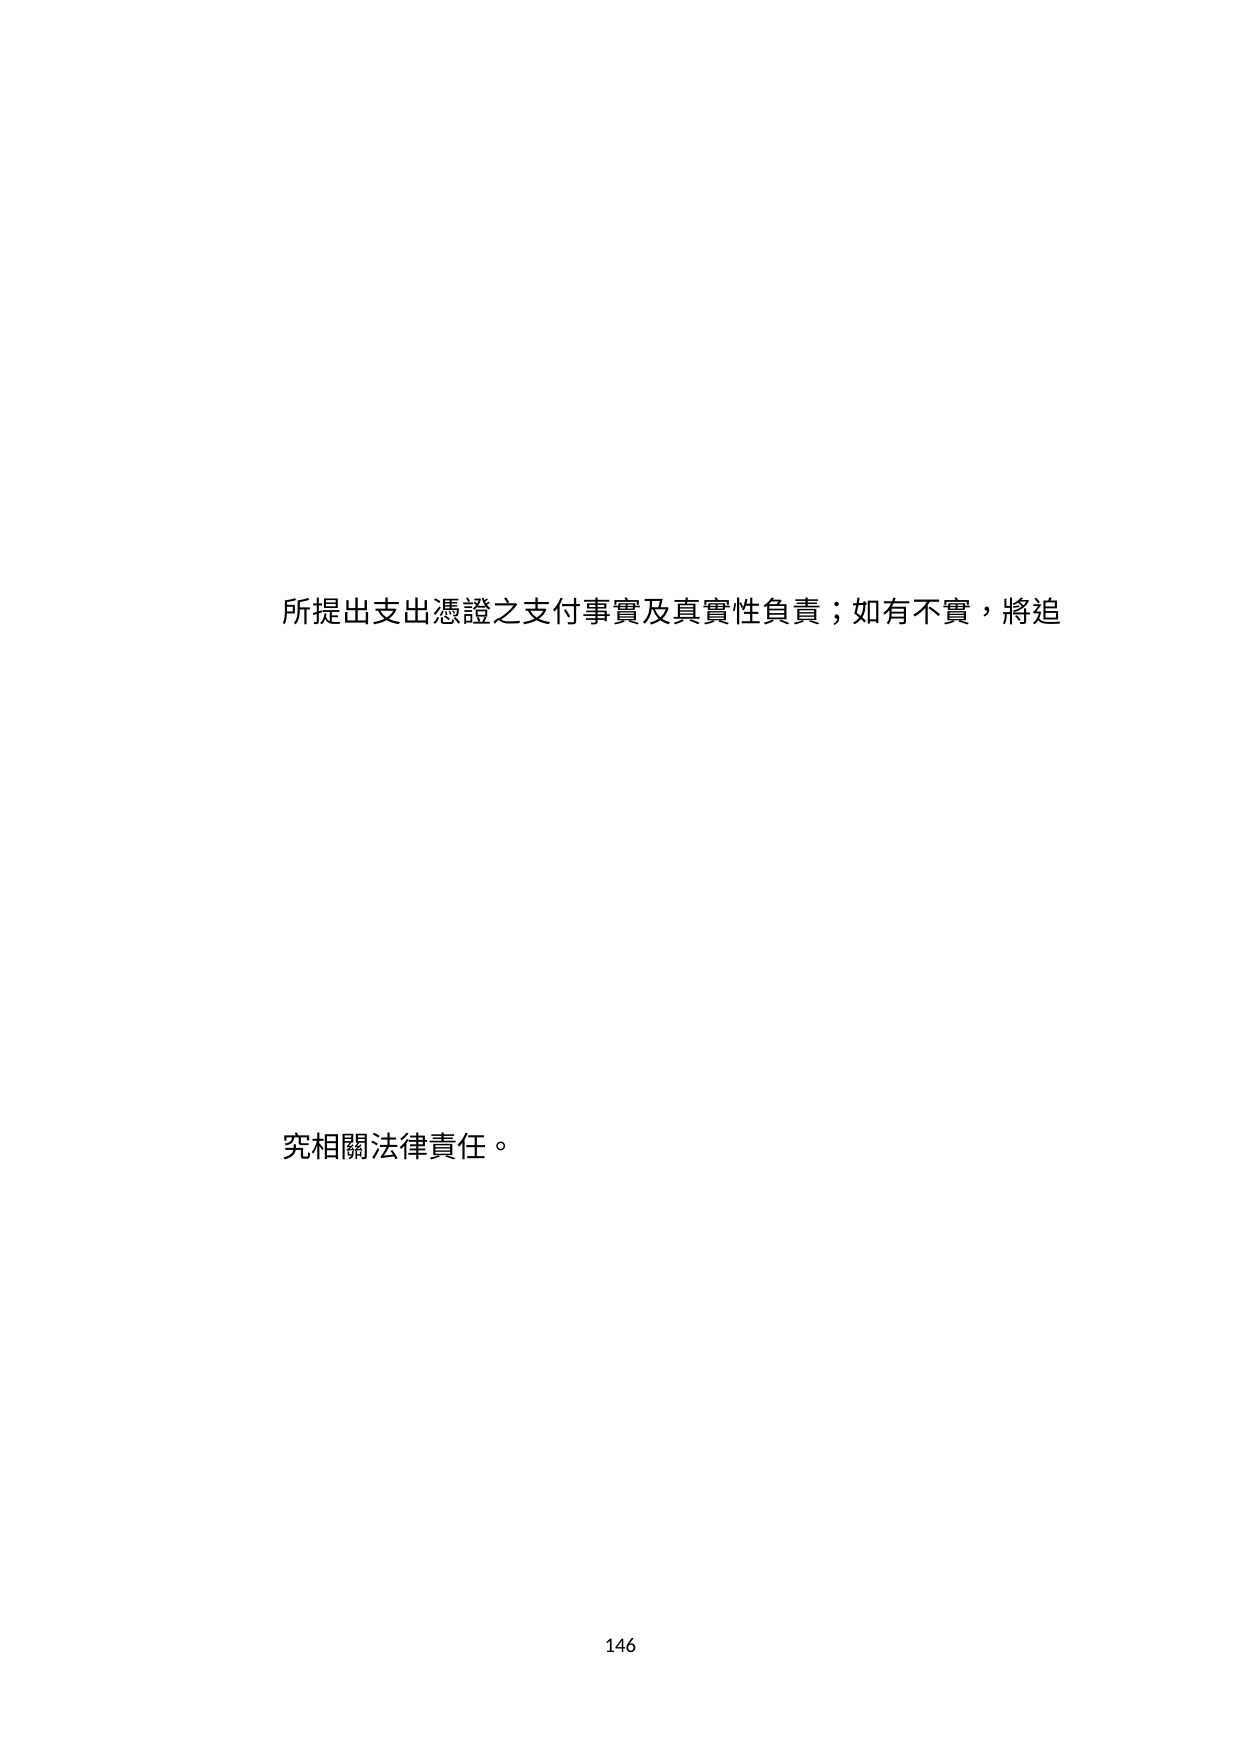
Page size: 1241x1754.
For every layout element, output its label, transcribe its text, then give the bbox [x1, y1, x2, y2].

list 所提出支出憑證之支付事實及真實性負責；如有不實，將追究相關法律責任。 [208, 342, 1063, 1412]
